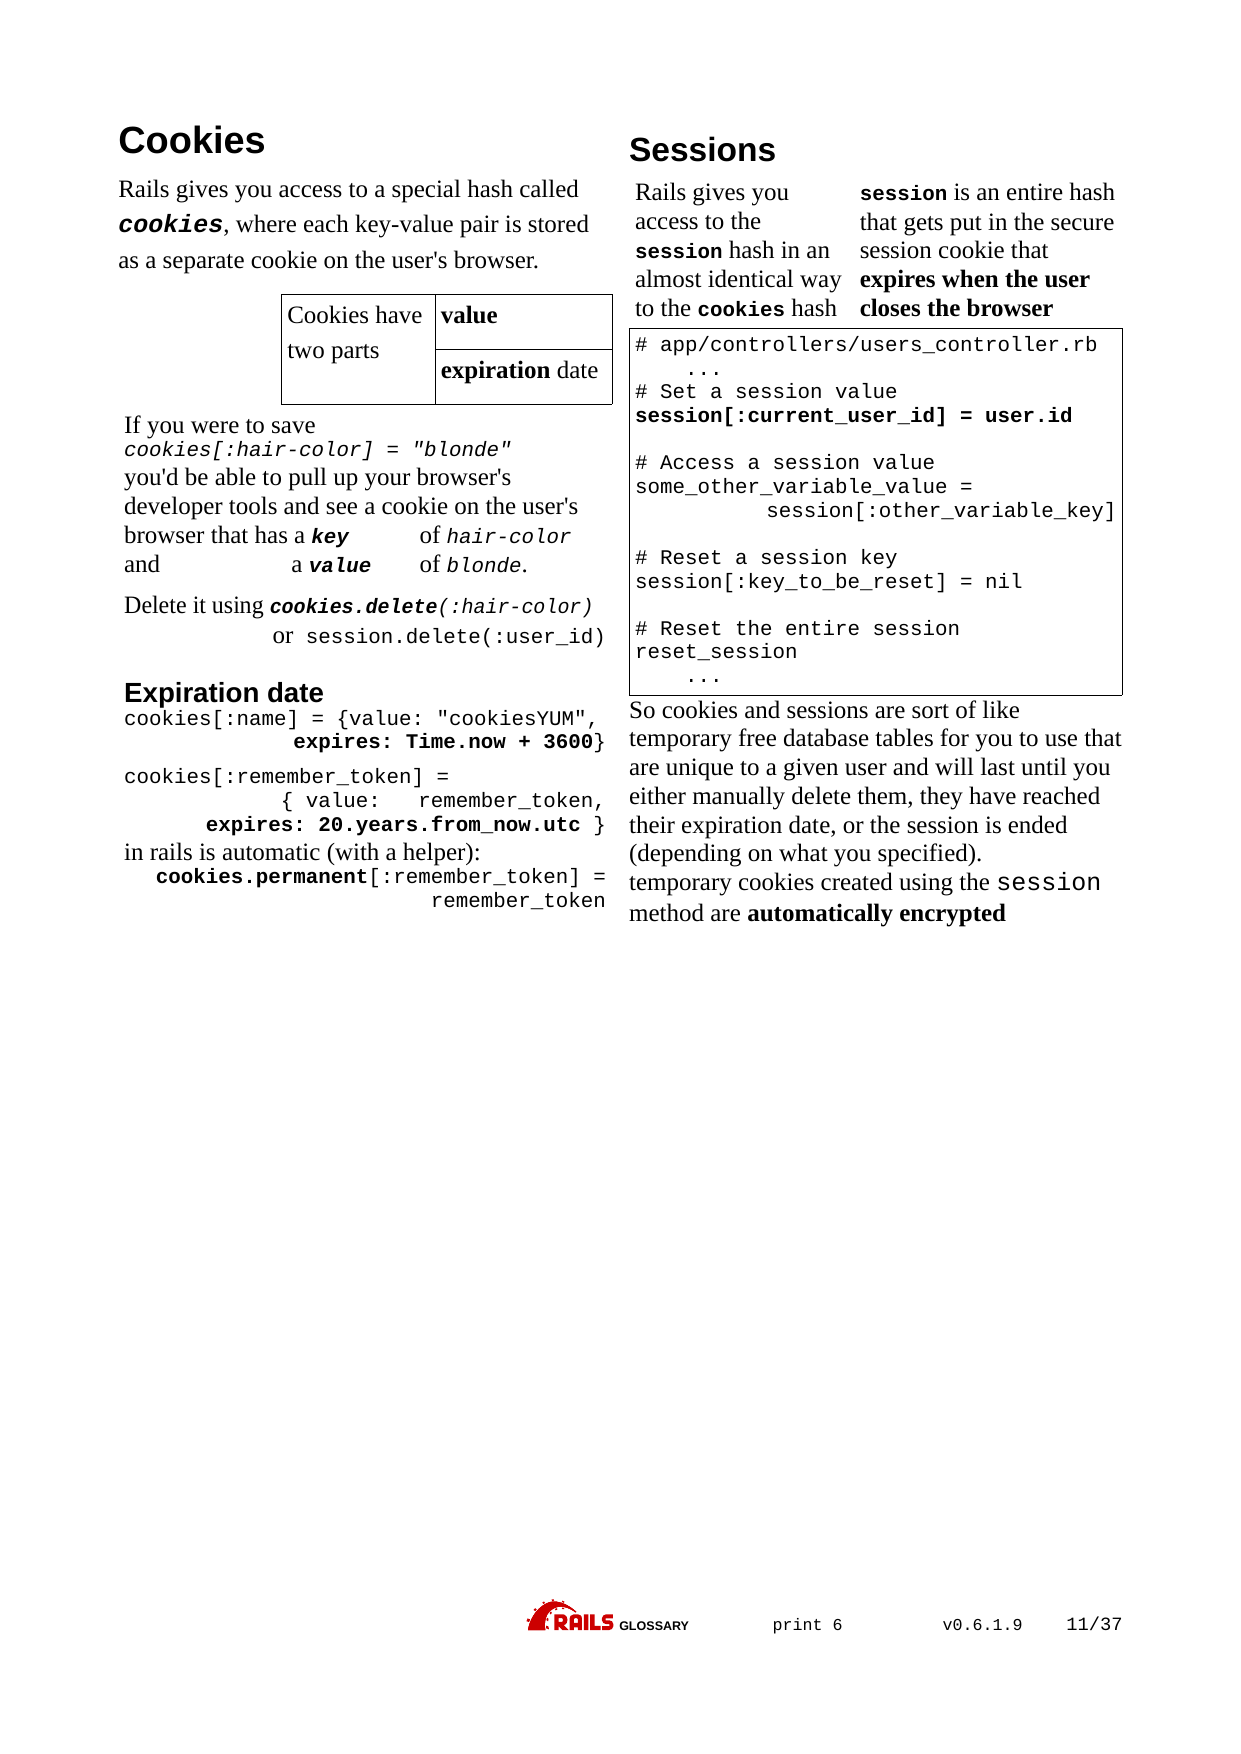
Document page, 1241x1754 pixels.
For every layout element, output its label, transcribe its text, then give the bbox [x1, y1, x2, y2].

text Rails gives you access to a special hash called cookies, where each key-value pair is stored as a separate cookie on the user's browser. [118, 174, 611, 274]
table_cell cookies[:remember_token] = { value: remember_token, expires: 20.years.from_now.utc } in rails is automatic (with a helper): cookies.permanent[:remember_token] = remember_token [118, 761, 611, 919]
table_cell Delete it using cookies.delete(:hair-color) or session.delete(:user_id) [118, 585, 611, 655]
table_cell Expiration date cookies[:name] = {value: "cookiesYUM", expires: Time.now + 3600} [118, 655, 611, 761]
table_header Cookies have two parts [282, 295, 435, 404]
table_header value [436, 295, 612, 349]
table_header Rails gives you access to the session hash in an almost identical way to the cookies hash [629, 171, 854, 328]
subtitle Sessions [629, 130, 1122, 168]
table_cell expiration date [436, 350, 612, 404]
text So cookies and sessions are sort of like temporary free database tables for you to use that are unique to a given user and will last until you either manually delete them, they have reached their expiration date, or the session is ended (depending on what you specified). [629, 696, 1122, 867]
text temporary cookies created using the session method are automatically encrypted [629, 867, 1122, 927]
subtitle Cookies [118, 118, 611, 162]
table_header session is an entire hash that gets put in the secure session cookie that expires when the user closes the browser [854, 171, 1122, 328]
table_header If you were to save cookies[:hair-color] = "blonde" you'd be able to pull up your browser's developer tools and see a cookie on the user's browser that has a key of hair-color and a value of blonde. [118, 404, 611, 585]
table_cell # app/controllers/users_controller.rb ... # Set a session value session[:current_user_id] = user.id # Access a session value some_other_variable_value = session[:other_variable_key] # Reset a session key session[:key_to_be_reset] = nil # Reset the entire session reset_session ... [630, 329, 1122, 694]
